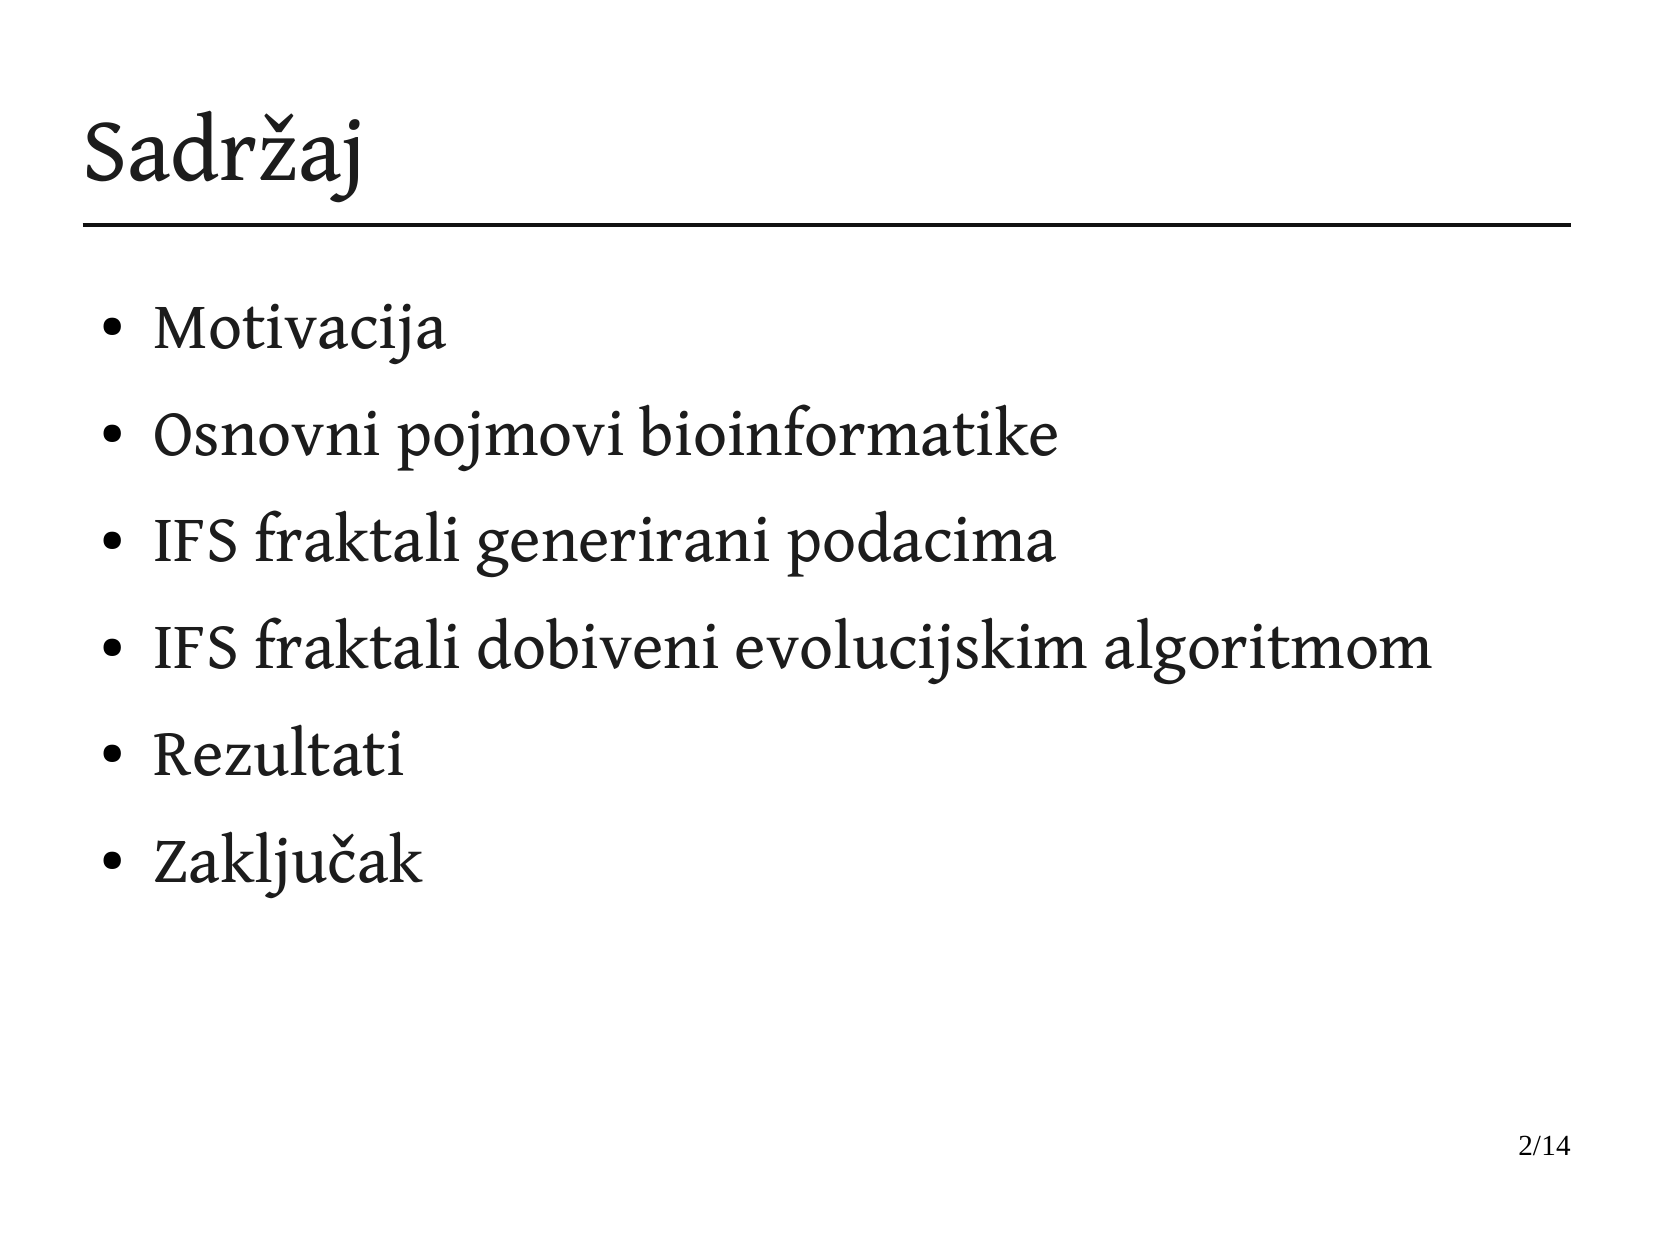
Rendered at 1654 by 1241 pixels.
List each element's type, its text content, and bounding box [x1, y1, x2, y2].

list Motivacija Osnovni pojmovi bioinformatike IFS fraktali generirani podacima IFS fraktali dobiveni evolucijskim algoritmom Rezultati Zaključak [82, 290, 1571, 1109]
title Sadržaj [82, 49, 1571, 257]
